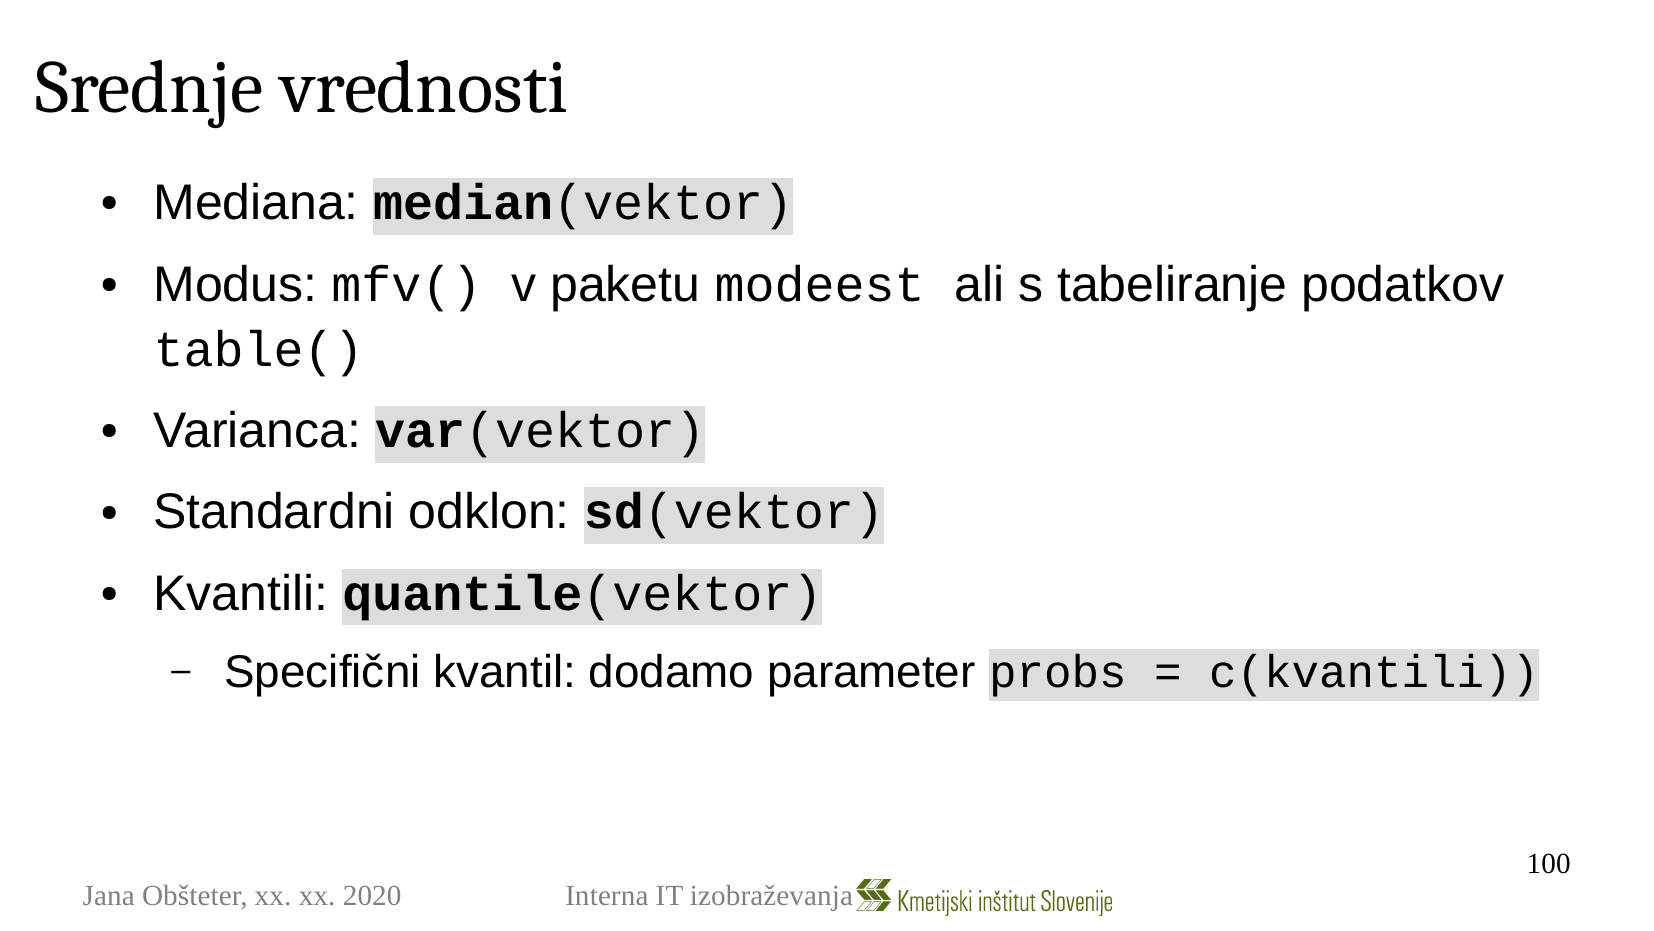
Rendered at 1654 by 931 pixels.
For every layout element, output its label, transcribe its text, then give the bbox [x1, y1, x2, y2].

title Srednje vrednosti [35, 21, 1524, 154]
picture [856, 879, 1112, 916]
list Mediana: median(vektor) Modus: mfv() v paketu modeest ali s tabeliranje podatkov table() Varianca: var(vektor) Standardni odklon: sd(vektor) Kvantili: quantile(vektor) Specifični kvantil: dodamo parameter probs = c(kvantili)) [82, 165, 1642, 827]
